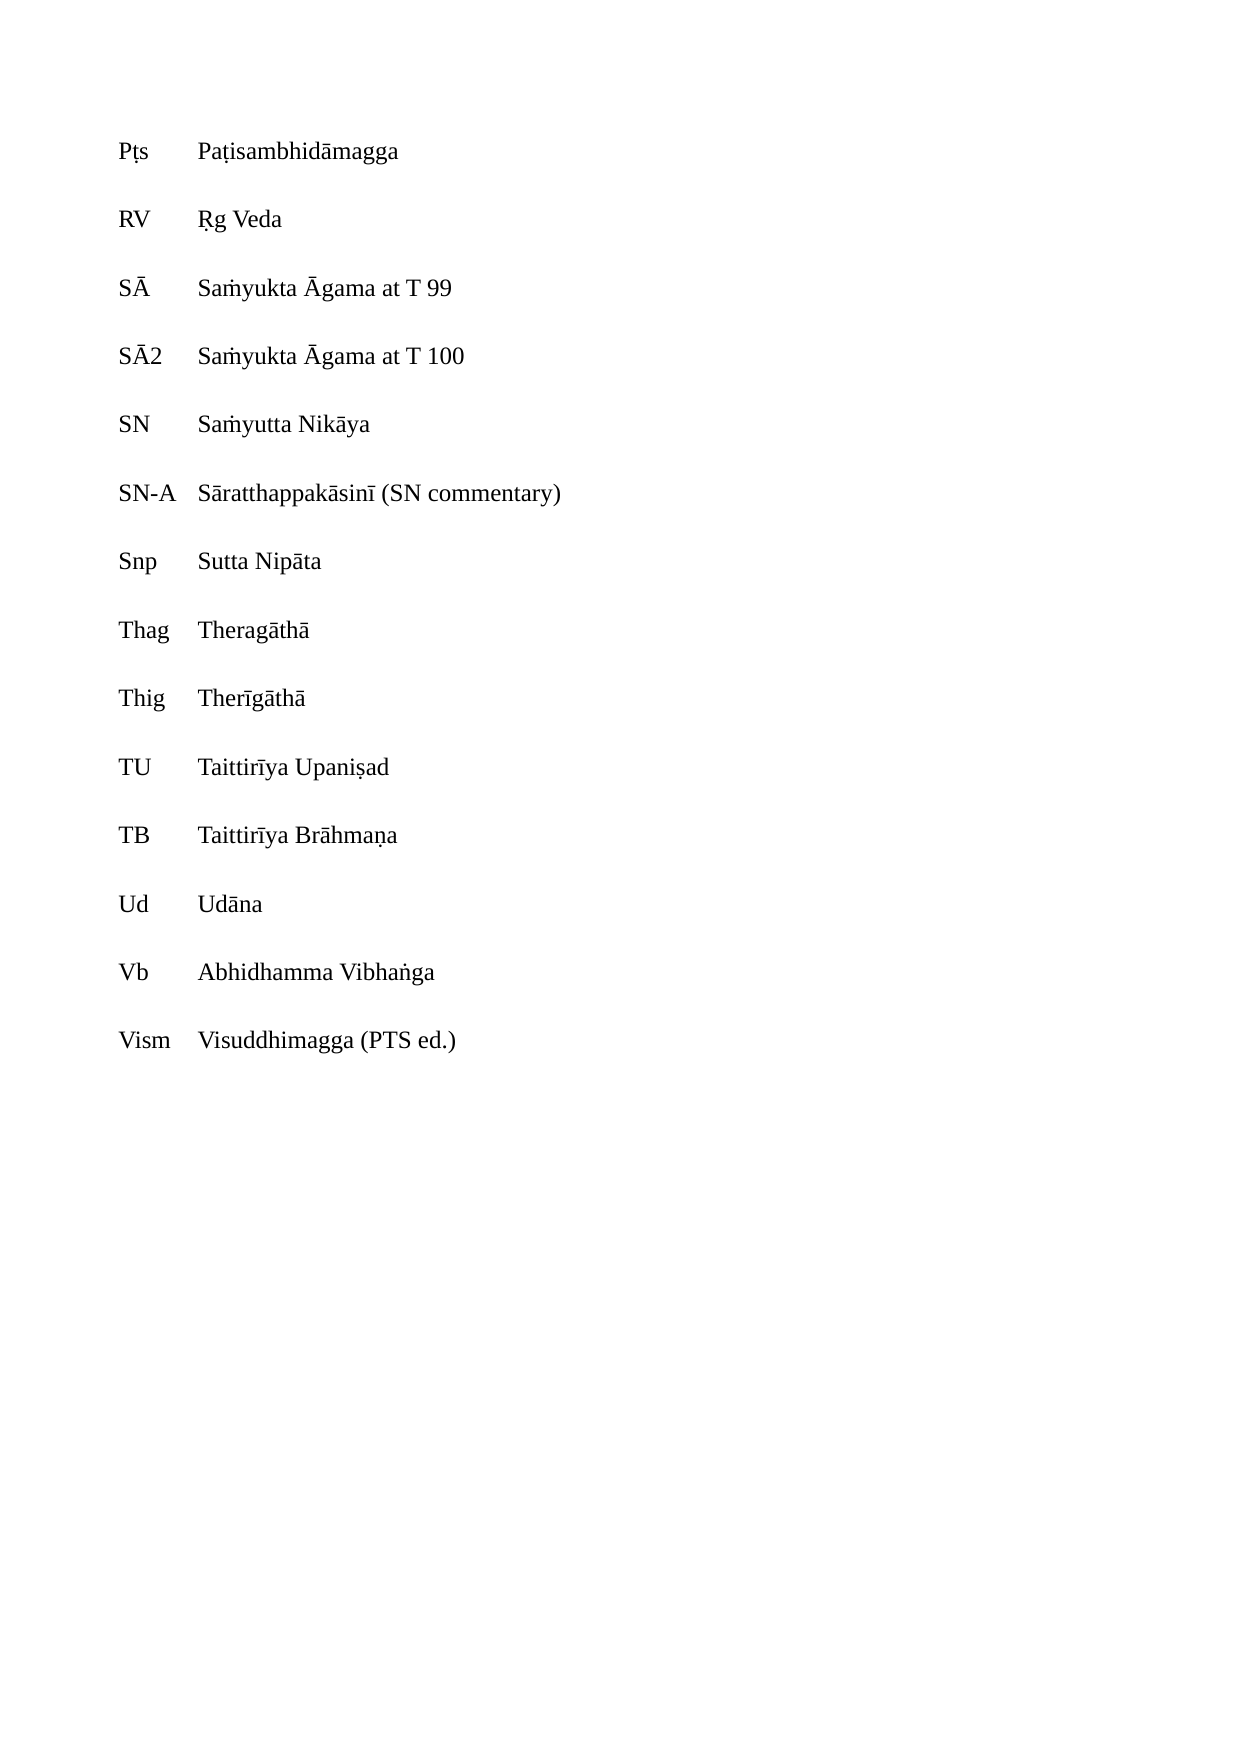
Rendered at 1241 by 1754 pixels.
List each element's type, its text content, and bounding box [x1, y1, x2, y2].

table_cell SN-A [118, 460, 197, 529]
table_cell Taittirīya Upaniṣad [197, 734, 578, 802]
table_cell SĀ2 [118, 324, 197, 392]
table_cell SĀ [118, 255, 197, 323]
table_cell Snp [118, 529, 197, 597]
table_cell RV [118, 187, 197, 255]
table_cell TB [118, 803, 197, 871]
table_cell Saṁyukta Āgama at T 99 [197, 255, 578, 323]
table_cell Saṁyutta Nikāya [197, 392, 578, 460]
table_cell Visuddhimagga (PTS ed.) [197, 1008, 578, 1076]
table_cell Thig [118, 666, 197, 734]
table_cell Pṭs [118, 118, 197, 187]
table_cell Saṁyukta Āgama at T 100 [197, 324, 578, 392]
table_cell SN [118, 392, 197, 460]
table_cell Therīgāthā [197, 666, 578, 734]
table_cell Thag [118, 597, 197, 666]
table_cell Sāratthappakāsinī (SN commentary) [197, 460, 578, 529]
table_cell Abhidhamma Vibhaṅga [197, 939, 578, 1008]
table_cell Vism [118, 1008, 197, 1076]
table_cell Taittirīya Brāhmaṇa [197, 803, 578, 871]
table_cell Theragāthā [197, 597, 578, 666]
table_cell Udāna [197, 871, 578, 939]
table_cell Ṛg Veda [197, 187, 578, 255]
table_cell Sutta Nipāta [197, 529, 578, 597]
table_cell TU [118, 734, 197, 802]
table_cell Vb [118, 939, 197, 1008]
table_cell Paṭisambhidāmagga [197, 118, 578, 187]
table_cell Ud [118, 871, 197, 939]
